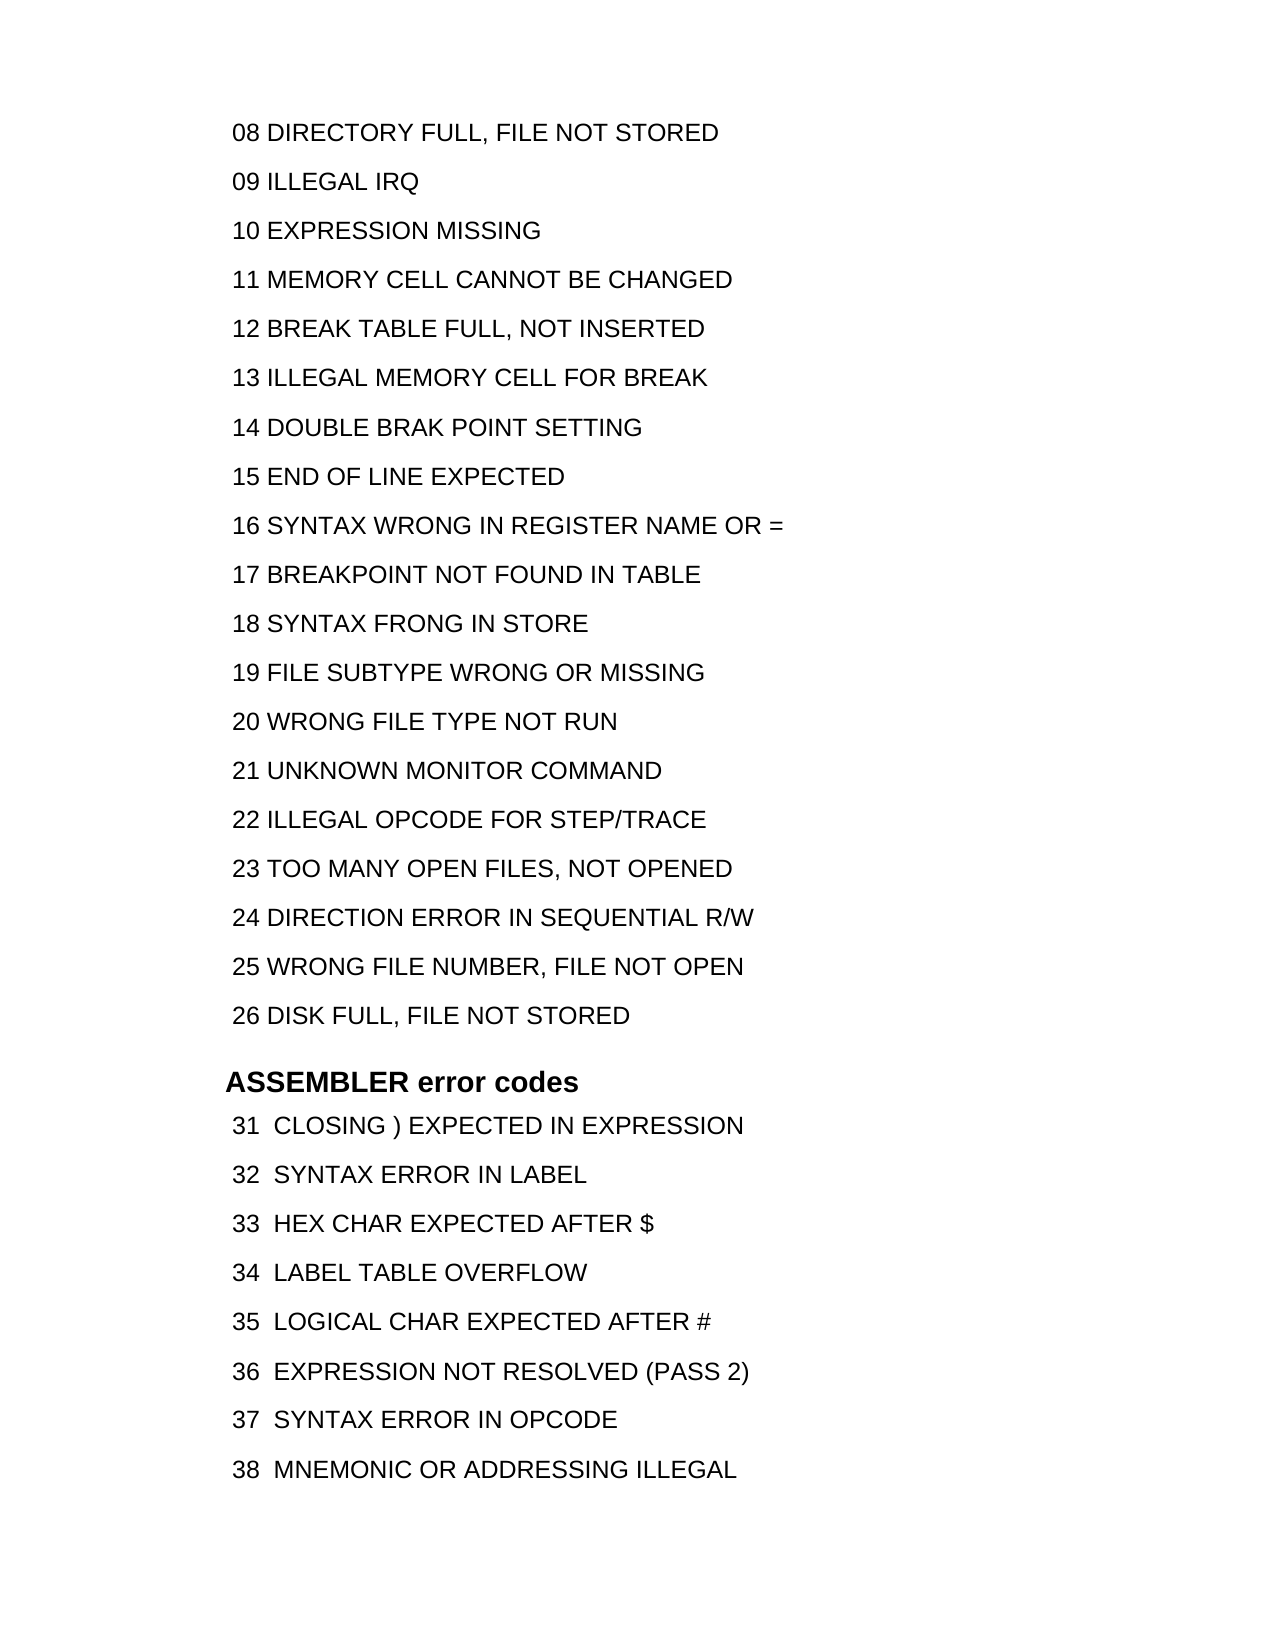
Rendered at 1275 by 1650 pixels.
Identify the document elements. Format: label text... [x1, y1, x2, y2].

text 10 EXPRESSION MISSING [225, 216, 1157, 245]
text 24 DIRECTION ERROR IN SEQUENTIAL R/W [225, 903, 1157, 932]
text 16 SYNTAX WRONG IN REGISTER NAME OR = [225, 511, 1157, 539]
text 25 WRONG FILE NUMBER, FILE NOT OPEN [225, 952, 1157, 981]
subtitle ASSEMBLER error codes [225, 1065, 1157, 1099]
text 22 ILLEGAL OPCODE FOR STEP/TRACE [225, 805, 1157, 834]
text 17 BREAKPOINT NOT FOUND IN TABLE [225, 560, 1157, 588]
text 13 ILLEGAL MEMORY CELL FOR BREAK [225, 363, 1157, 392]
text 33 HEX CHAR EXPECTED AFTER $ [225, 1209, 1157, 1238]
text 36 EXPRESSION NOT RESOLVED (PASS 2) [225, 1356, 1157, 1385]
text 38 MNEMONIC OR ADDRESSING ILLEGAL [225, 1454, 1157, 1483]
text 21 UNKNOWN MONITOR COMMAND [225, 756, 1157, 785]
text 26 DISK FULL, FILE NOT STORED [225, 1001, 1157, 1030]
text 09 ILLEGAL IRQ [225, 167, 1157, 196]
text 34 LABEL TABLE OVERFLOW [225, 1258, 1157, 1287]
text 23 TOO MANY OPEN FILES, NOT OPENED [225, 854, 1157, 883]
text 08 DIRECTORY FULL, FILE NOT STORED [225, 118, 1157, 147]
text 12 BREAK TABLE FULL, NOT INSERTED [225, 314, 1157, 343]
text 11 MEMORY CELL CANNOT BE CHANGED [225, 265, 1157, 294]
text 18 SYNTAX FRONG IN STORE [225, 609, 1157, 637]
text 19 FILE SUBTYPE WRONG OR MISSING [225, 658, 1157, 687]
text 15 END OF LINE EXPECTED [225, 462, 1157, 490]
text 14 DOUBLE BRAK POINT SETTING [225, 412, 1157, 441]
text 32 SYNTAX ERROR IN LABEL [225, 1160, 1157, 1189]
text 31 CLOSING ) EXPECTED IN EXPRESSION [225, 1111, 1157, 1140]
text 37 SYNTAX ERROR IN OPCODE [225, 1406, 1157, 1434]
text 20 WRONG FILE TYPE NOT RUN [225, 707, 1157, 736]
text 35 LOGICAL CHAR EXPECTED AFTER # [225, 1307, 1157, 1336]
